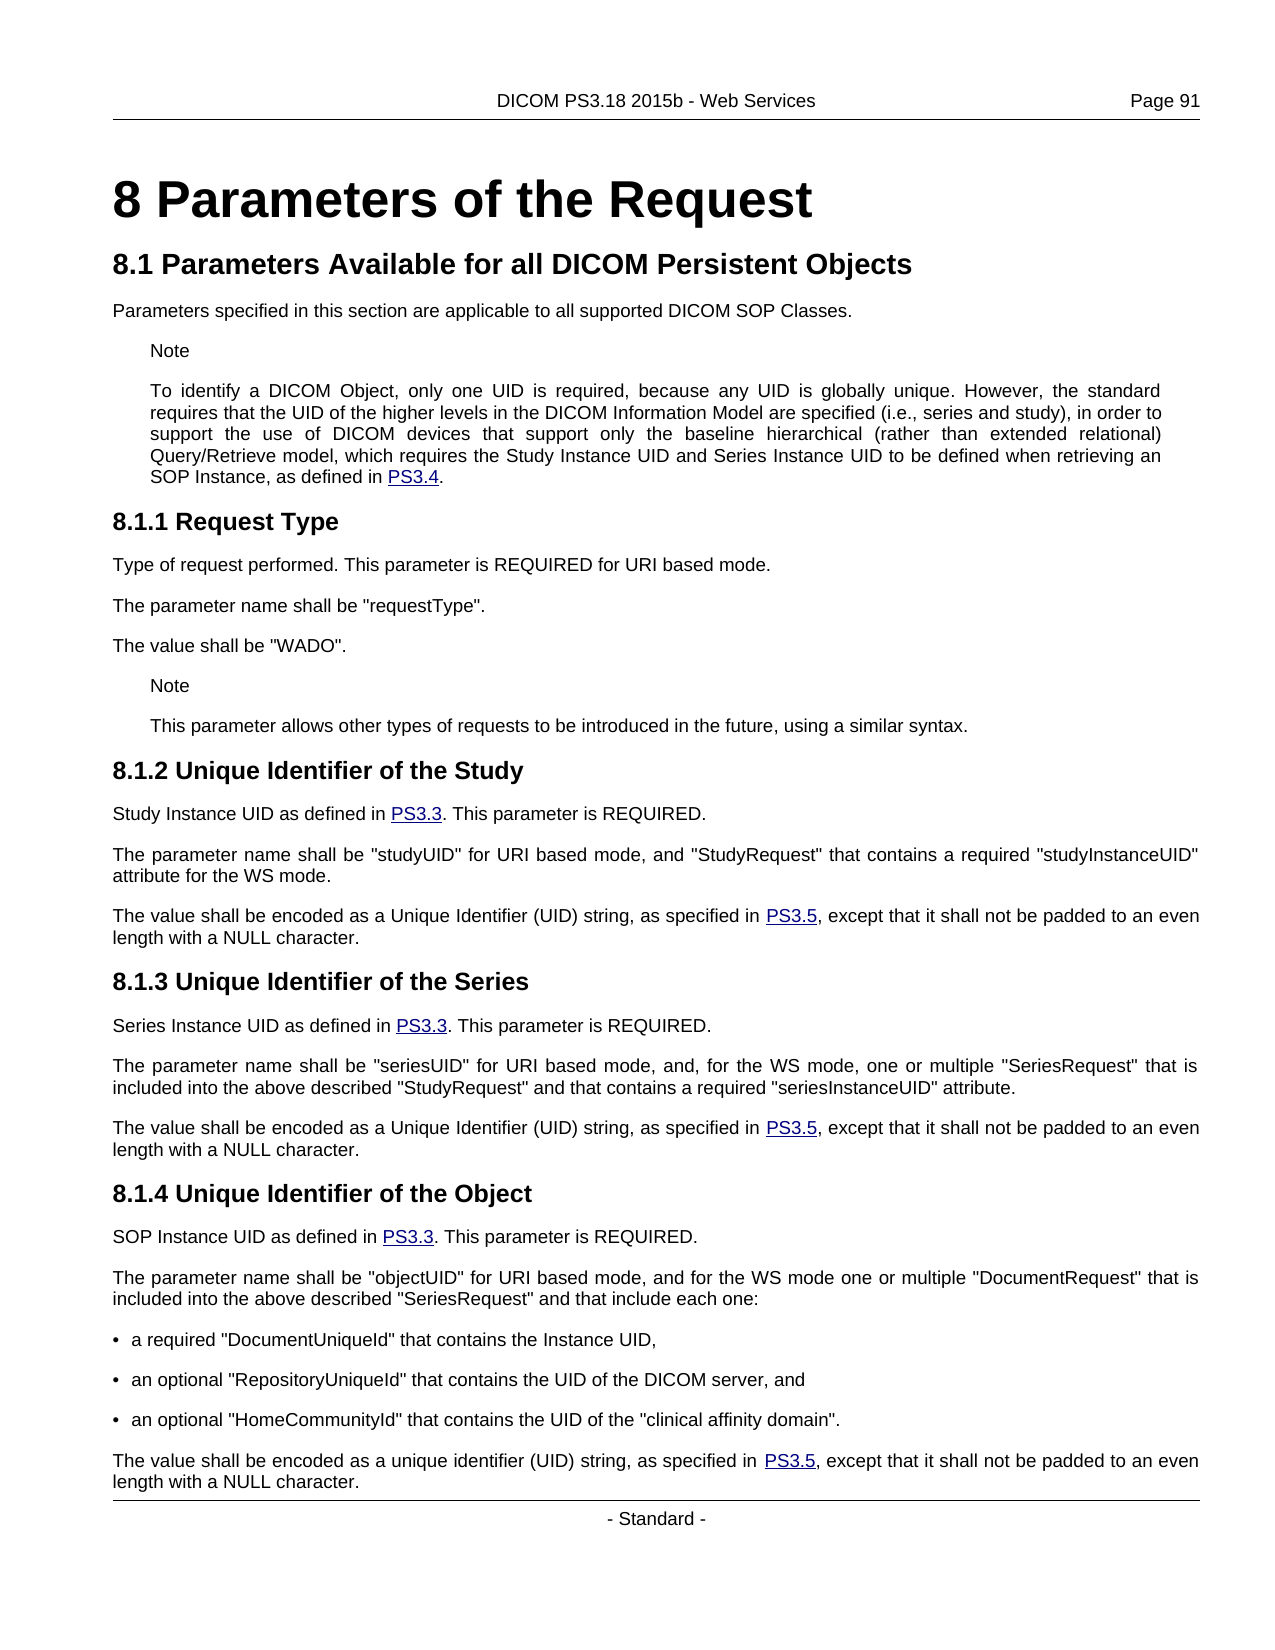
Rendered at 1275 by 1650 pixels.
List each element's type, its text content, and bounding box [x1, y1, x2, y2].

text To identify a DICOM Object, only one UID is required, because any UID is globally unique. However, the standard requires that the UID of the higher levels in the DICOM Information Model are specified (i.e., series and study), in order to support the use of DICOM devices that support only the baseline hierarchical (rather than extended relational) Query/Retrieve model, which requires the Study Instance UID and Series Instance UID to be defined when retrieving an SOP Instance, as defined in PS3.4. [150, 380, 1162, 488]
text SOP Instance UID as defined in PS3.3. This parameter is REQUIRED. [112, 1226, 1200, 1248]
text Note [150, 675, 1162, 697]
text The parameter name shall be "seriesUID" for URI based mode, and, for the WS mode, one or multiple "SeriesRequest" that is included into the above described "StudyRequest" and that contains a required "seriesInstanceUID" attribute. [112, 1055, 1200, 1098]
text 8.1.1 Request Type [112, 507, 1200, 535]
text This parameter allows other types of requests to be introduced in the future, using a similar syntax. [150, 715, 1162, 737]
text The value shall be encoded as a unique identifier (UID) string, as specified in PS3.5, except that it shall not be padded to an even length with a NULL character. [112, 1449, 1200, 1492]
text Note [150, 340, 1162, 361]
text 8.1.3 Unique Identifier of the Series [112, 967, 1200, 996]
text 8.1.2 Unique Identifier of the Study [112, 756, 1200, 784]
text Type of request performed. This parameter is REQUIRED for URI based mode. [112, 554, 1200, 576]
text Series Instance UID as defined in PS3.3. This parameter is REQUIRED. [112, 1015, 1200, 1036]
text The value shall be "WADO". [112, 635, 1200, 656]
text Study Instance UID as defined in PS3.3. This parameter is REQUIRED. [112, 803, 1200, 825]
text The parameter name shall be "objectUID" for URI based mode, and for the WS mode one or multiple "DocumentRequest" that is included into the above described "SeriesRequest" and that include each one: [112, 1267, 1200, 1310]
text The value shall be encoded as a Unique Identifier (UID) string, as specified in PS3.5, except that it shall not be padded to an even length with a NULL character. [112, 1117, 1200, 1160]
text 8.1 Parameters Available for all DICOM Persistent Objects [112, 247, 1200, 281]
list an optional "RepositoryUniqueId" that contains the UID of the DICOM server, and [112, 1369, 1200, 1390]
text The parameter name shall be "studyUID" for URI based mode, and "StudyRequest" that contains a required "studyInstanceUID" attribute for the WS mode. [112, 843, 1200, 887]
list an optional "HomeCommunityId" that contains the UID of the "clinical affinity domain". [112, 1409, 1200, 1431]
text The value shall be encoded as a Unique Identifier (UID) string, as specified in PS3.5, except that it shall not be padded to an even length with a NULL character. [112, 905, 1200, 948]
text Parameters specified in this section are applicable to all supported DICOM SOP Classes. [112, 299, 1200, 321]
text 8 Parameters of the Request [112, 169, 1200, 228]
list a required "DocumentUniqueId" that contains the Instance UID, [112, 1328, 1200, 1350]
text The parameter name shall be "requestType". [112, 594, 1200, 616]
text 8.1.4 Unique Identifier of the Object [112, 1179, 1200, 1207]
